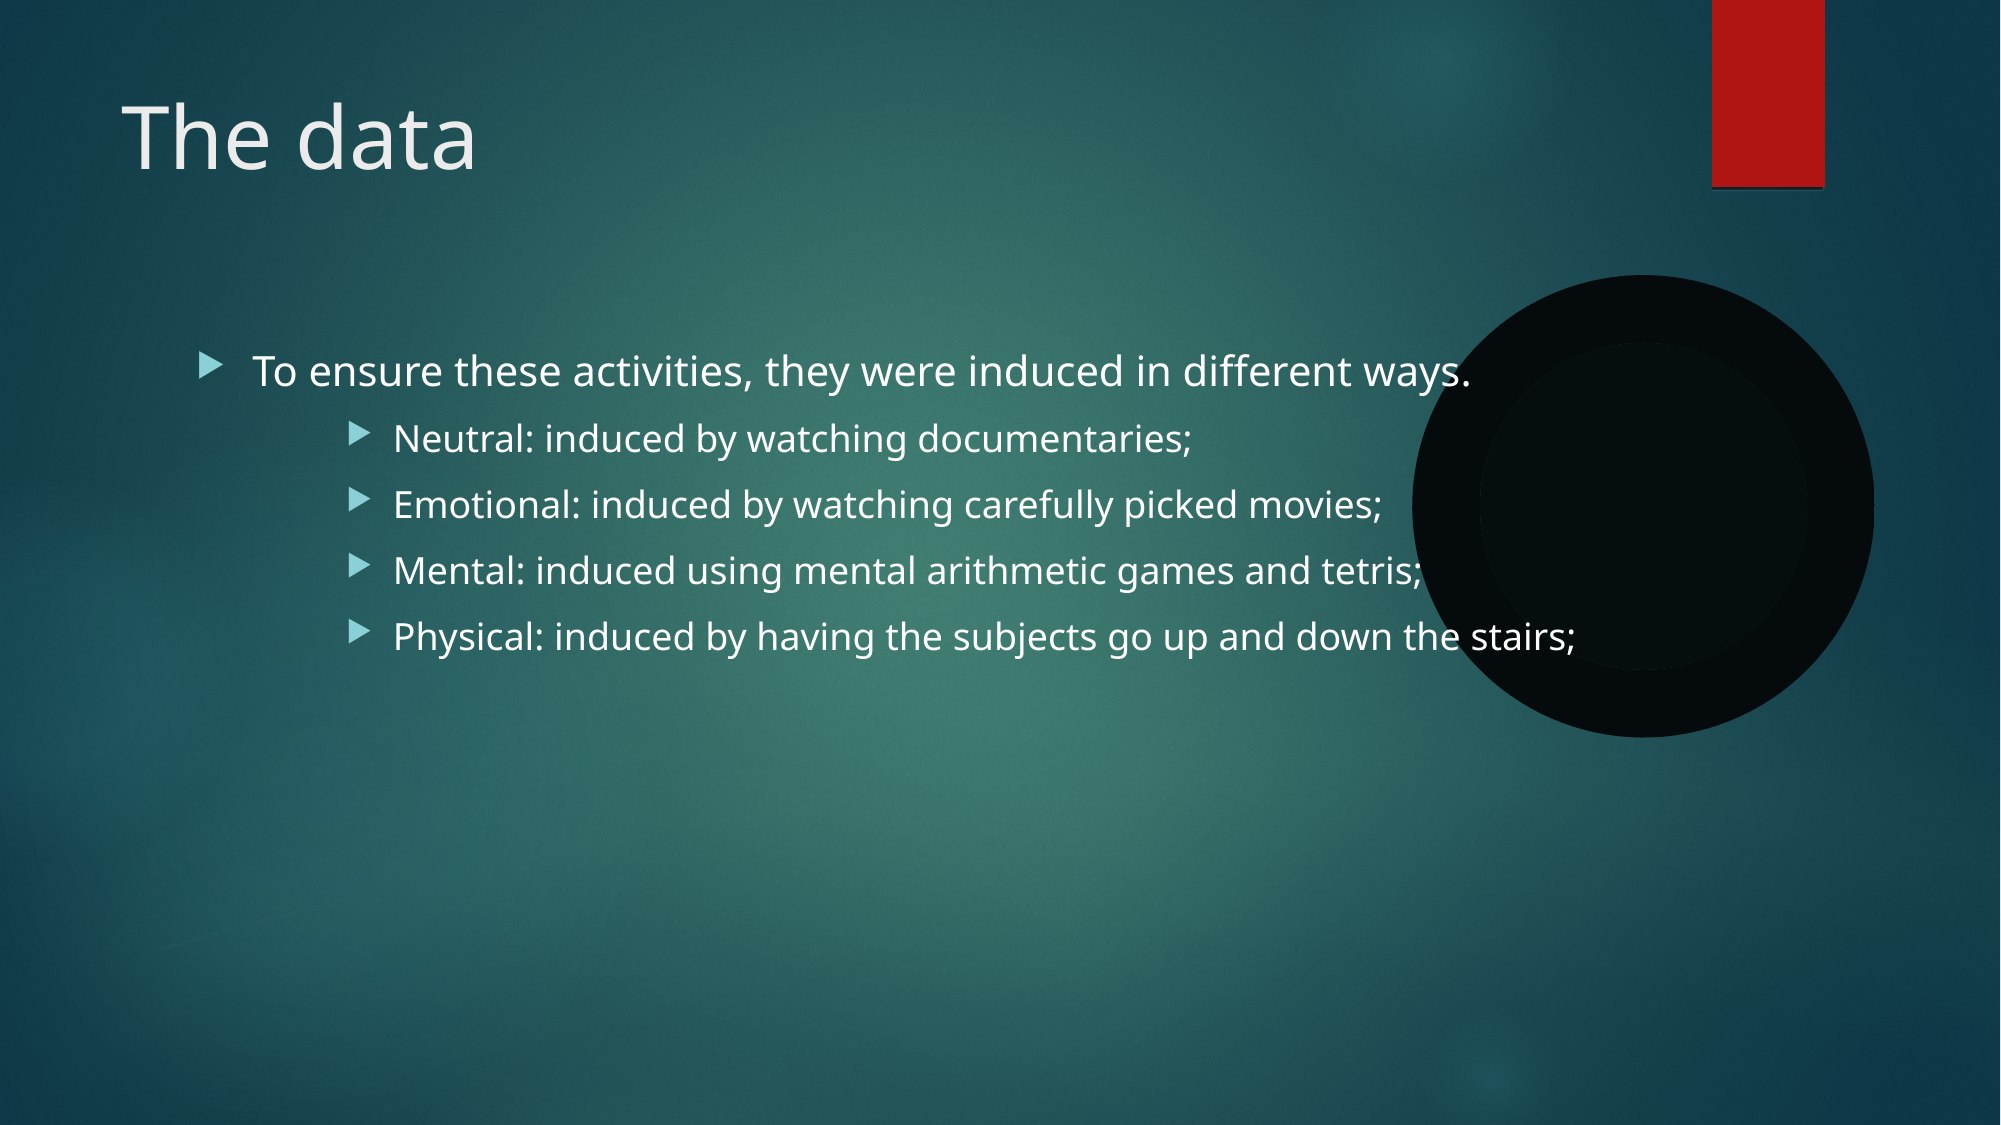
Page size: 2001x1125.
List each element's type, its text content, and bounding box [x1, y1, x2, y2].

list To ensure these activities, they were induced in different ways. Neutral: induced by watching documentaries; Emotional: induced by watching carefully picked movies; Mental: induced using mental arithmetic games and tetris; Physical: induced by having the subjects go up and down the stairs; [181, 336, 1649, 1026]
title The data [106, 74, 1649, 305]
